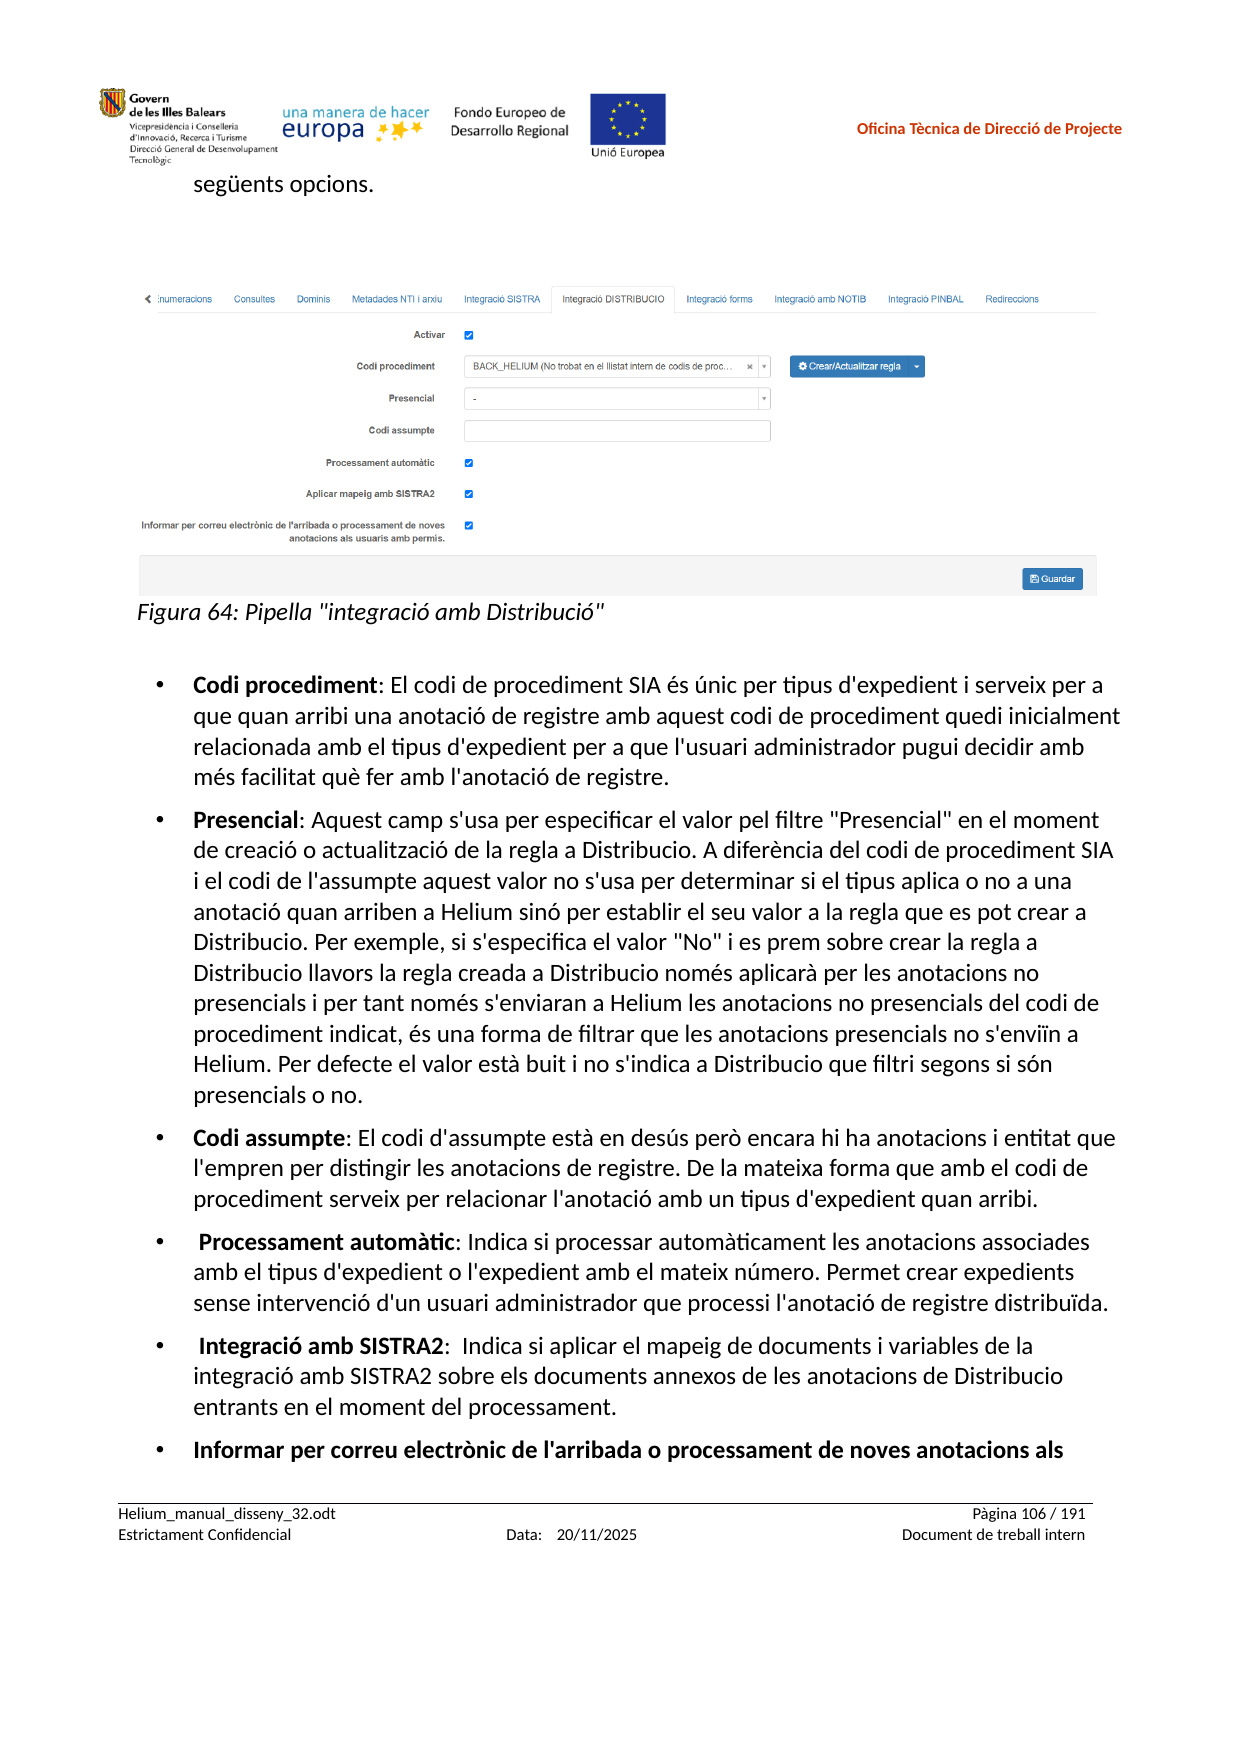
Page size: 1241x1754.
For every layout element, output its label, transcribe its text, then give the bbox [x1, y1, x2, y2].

list següents opcions. [156, 168, 1122, 198]
picture [136, 280, 1104, 596]
text Figura 64: Pipella "integració amb Distribució" [137, 596, 1103, 627]
picture [99, 87, 668, 166]
list Integració amb SISTRA2: Indica si aplicar el mapeig de documents i variables de la integració amb SISTRA2 sobre els documents annexos de les anotacions de Distribucio entrants en el moment del processament. [156, 1330, 1122, 1422]
list Codi assumpte: El codi d'assumpte està en desús però encara hi ha anotacions i entitat que l'empren per distingir les anotacions de registre. De la mateixa forma que amb el codi de procediment serveix per relacionar l'anotació amb un tipus d'expedient quan arribi. [156, 1122, 1122, 1213]
list Codi procediment: El codi de procediment SIA és únic per tipus d'expedient i serveix per a que quan arribi una anotació de registre amb aquest codi de procediment quedi inicialment relacionada amb el tipus d'expedient per a que l'usuari administrador pugui decidir amb més facilitat què fer amb l'anotació de registre. [156, 669, 1122, 792]
list Informar per correu electrònic de l'arribada o processament de noves anotacions als [156, 1434, 1122, 1464]
list Processament automàtic: Indica si processar automàticament les anotacions associades amb el tipus d'expedient o l'expedient amb el mateix número. Permet crear expedients sense intervenció d'un usuari administrador que processi l'anotació de registre distribuïda. [156, 1226, 1122, 1317]
list Presencial: Aquest camp s'usa per especificar el valor pel filtre "Presencial" en el moment de creació o actualització de la regla a Distribucio. A diferència del codi de procediment SIA i el codi de l'assumpte aquest valor no s'usa per determinar si el tipus aplica o no a una anotació quan arriben a Helium sinó per establir el seu valor a la regla que es pot crear a Distribucio. Per exemple, si s'especifica el valor "No" i es prem sobre crear la regla a Distribucio llavors la regla creada a Distribucio només aplicarà per les anotacions no presencials i per tant només s'enviaran a Helium les anotacions no presencials del codi de procediment indicat, és una forma de filtrar que les anotacions presencials no s'enviïn a Helium. Per defecte el valor està buit i no s'indica a Distribucio que filtri segons si són presencials o no. [156, 804, 1122, 1109]
